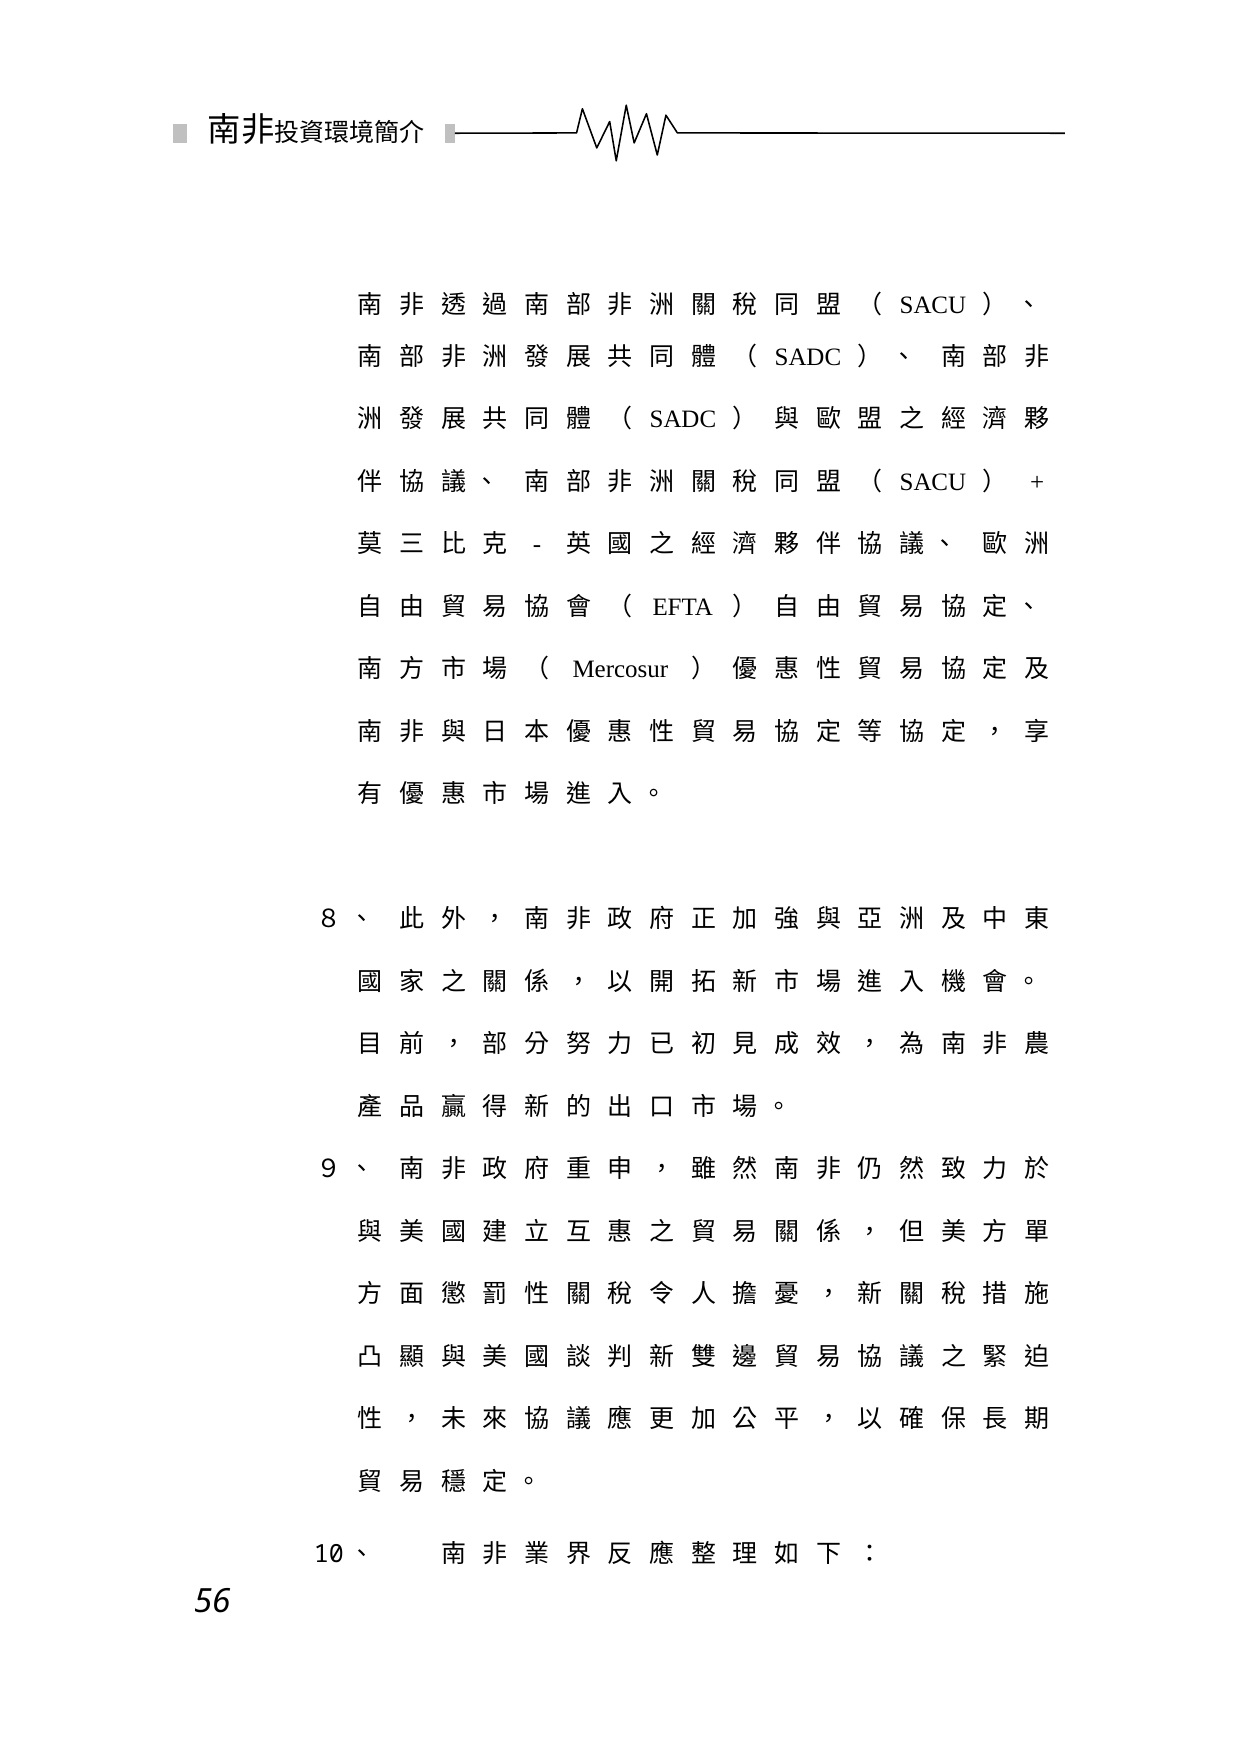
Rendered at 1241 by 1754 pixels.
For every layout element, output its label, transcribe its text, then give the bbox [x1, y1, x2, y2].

text ８、此外，南非政府正加強與亞洲及中東國家之關係，以開拓新市場進入機會。目前，部分努力已初見成效，為南非農產品贏得新的出口市場。 [281, 875, 1058, 1125]
text 南非透過南部非洲關稅同盟（SACU）、南部非洲發展共同體（SADC）、南部非洲發展共同體（SADC）與歐盟之經濟夥伴協議、南部非洲關稅同盟（SACU）+莫三比克-英國之經濟夥伴協議、歐洲自由貿易協會（EFTA）自由貿易協定、南方市場（Mercosur）優惠性貿易協定及南非與日本優惠性貿易協定等協定，享有優惠市場進入。 [281, 250, 1058, 813]
text 10、 南非業界反應整理如下： [281, 1500, 1058, 1563]
text ９、南非政府重申，雖然南非仍然致力於與美國建立互惠之貿易關係，但美方單方面懲罰性關稅令人擔憂，新關稅措施凸顯與美國談判新雙邊貿易協議之緊迫性，未來協議應更加公平，以確保長期貿易穩定。 [281, 1125, 1058, 1500]
